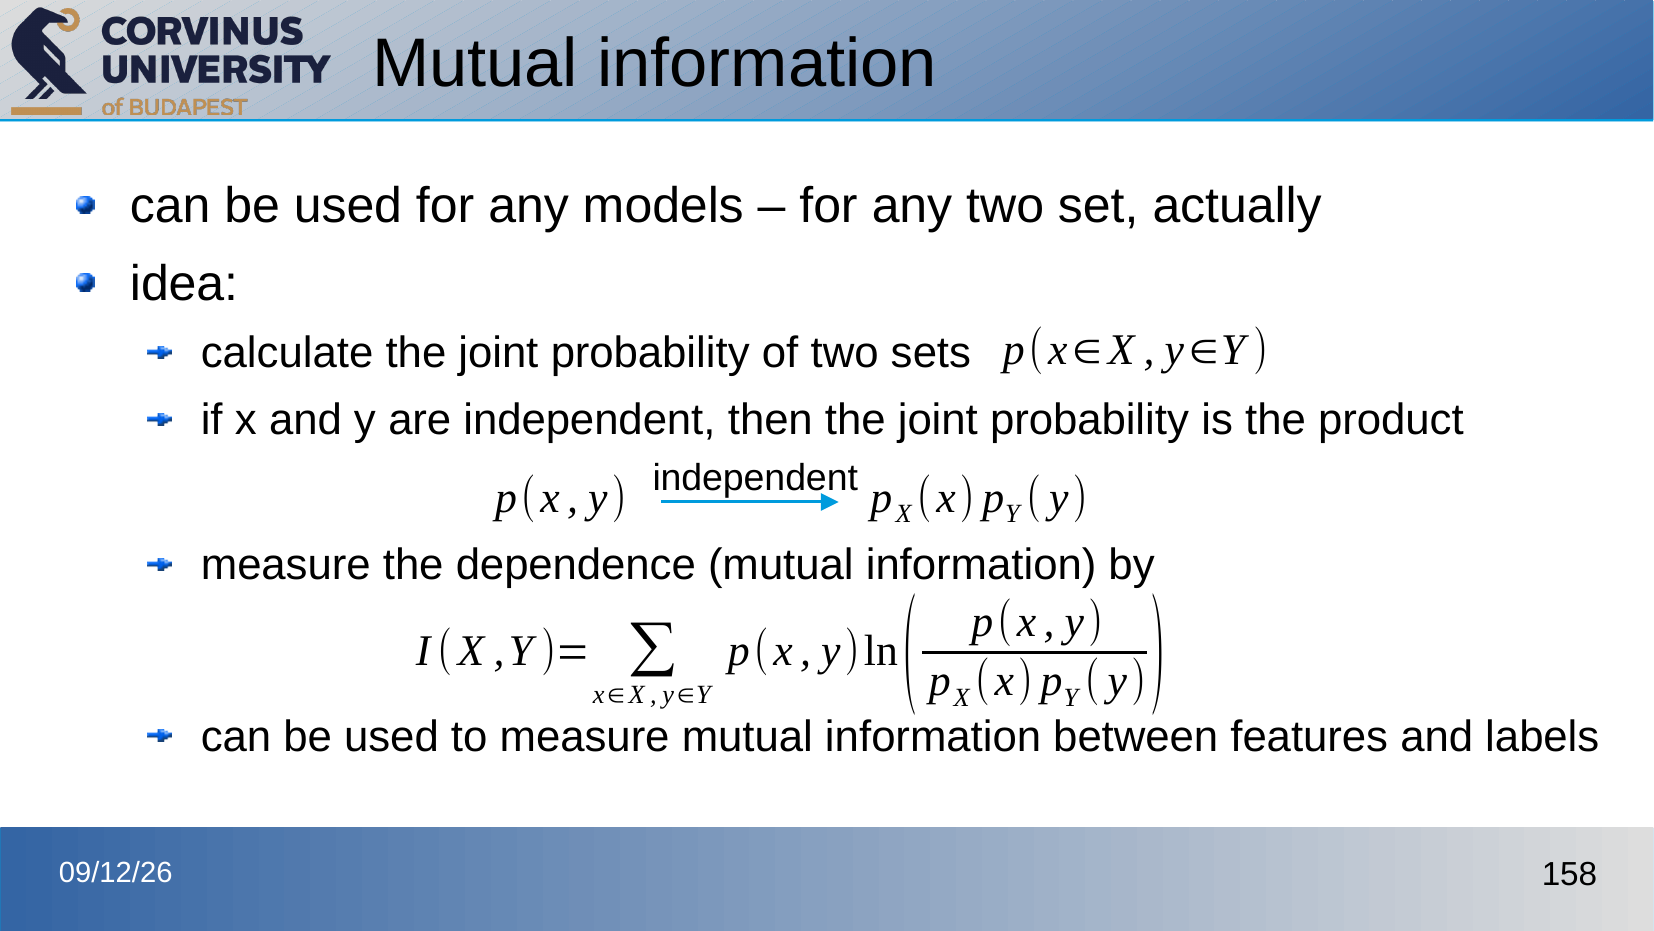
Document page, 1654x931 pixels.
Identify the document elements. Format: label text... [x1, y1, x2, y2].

chart [490, 472, 1088, 529]
list can be used for any models – for any two set, actually idea: calculate the joint probability of two sets if x and y are independent, then the joint probability is the product measure the dependence (mutual information) by can be used to measure mutual information between features and labels [59, 177, 1625, 768]
title Mutual information [372, 23, 1625, 103]
text_box independent [637, 448, 875, 506]
chart [998, 324, 1268, 378]
picture [11, 7, 331, 115]
chart [413, 590, 1166, 718]
